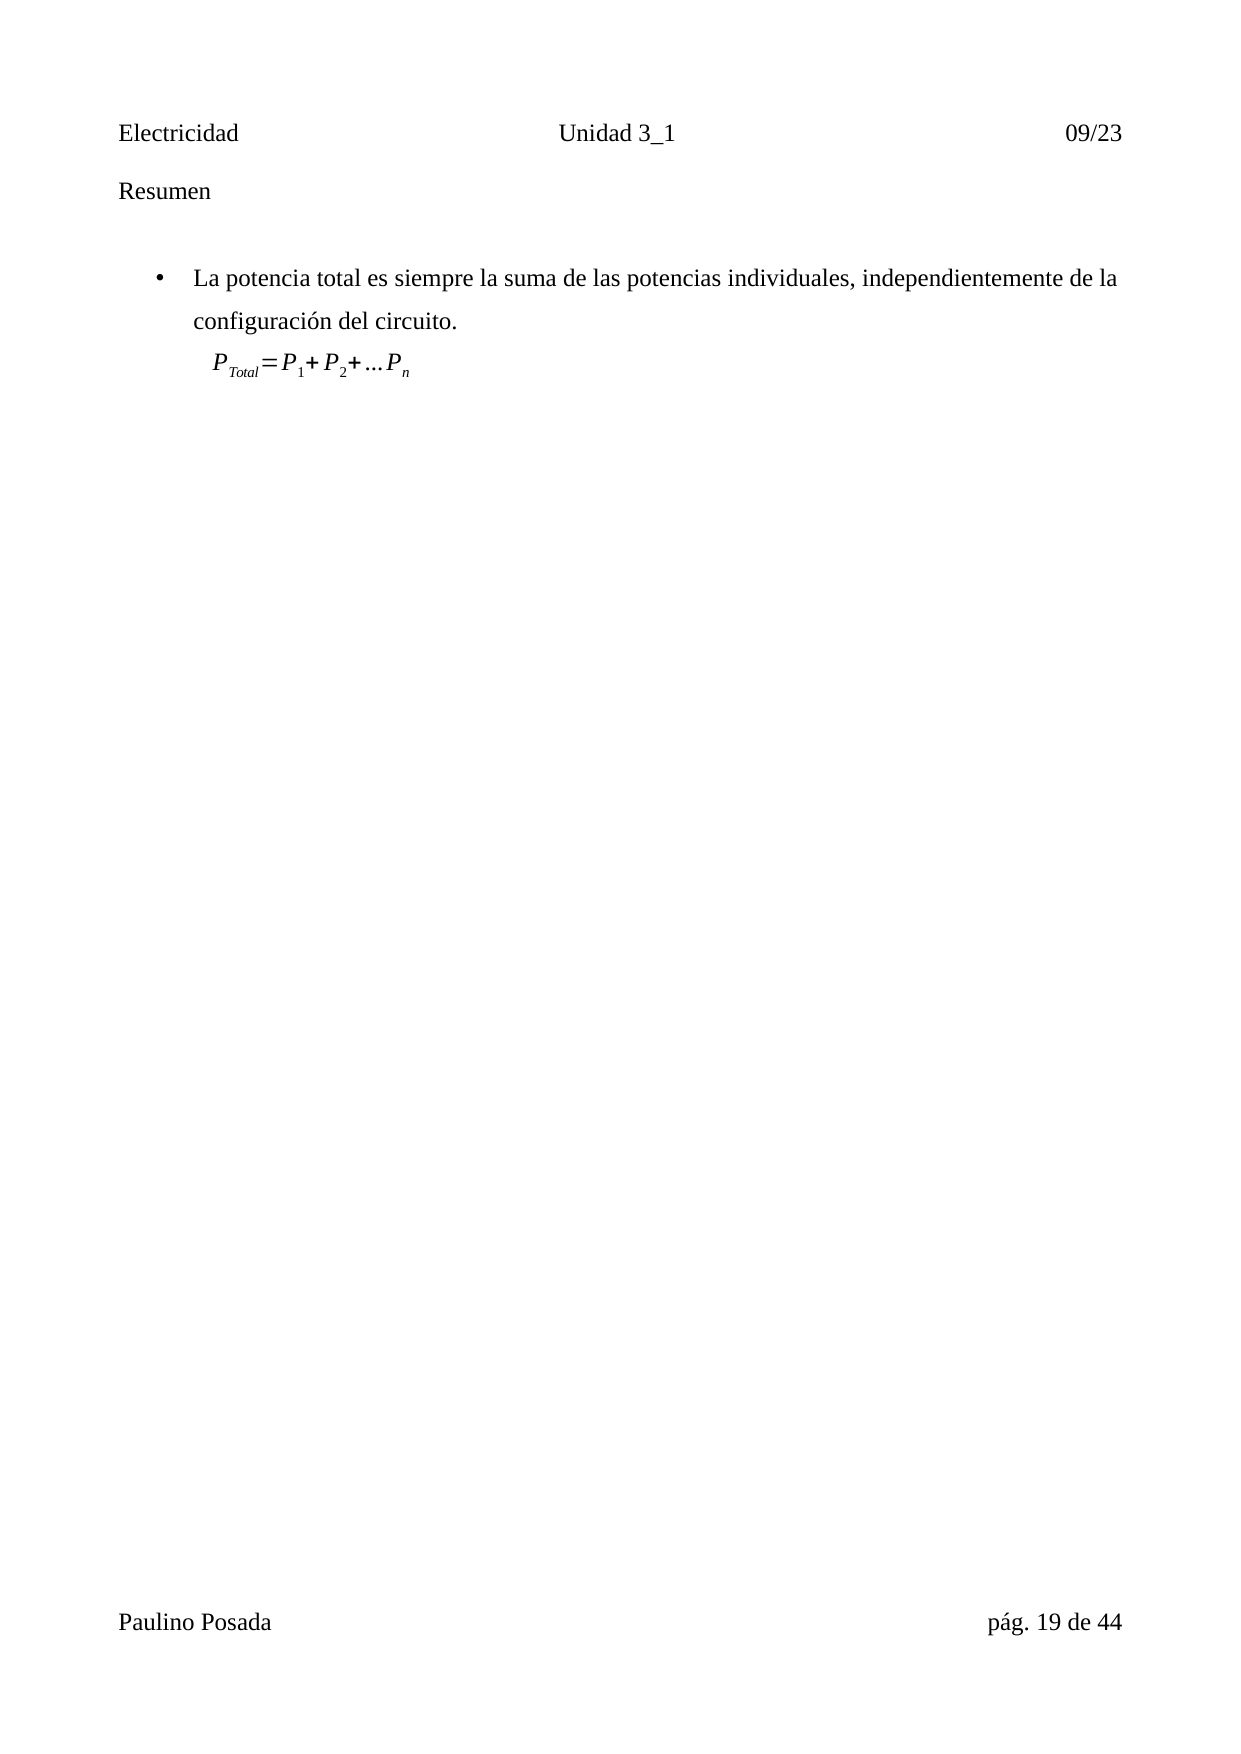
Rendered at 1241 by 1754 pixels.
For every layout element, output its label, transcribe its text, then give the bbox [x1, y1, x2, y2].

list La potencia total es siempre la suma de las potencias individuales, independientemente de la configuración del circuito. [156, 263, 1122, 334]
text Resumen [118, 176, 1122, 205]
